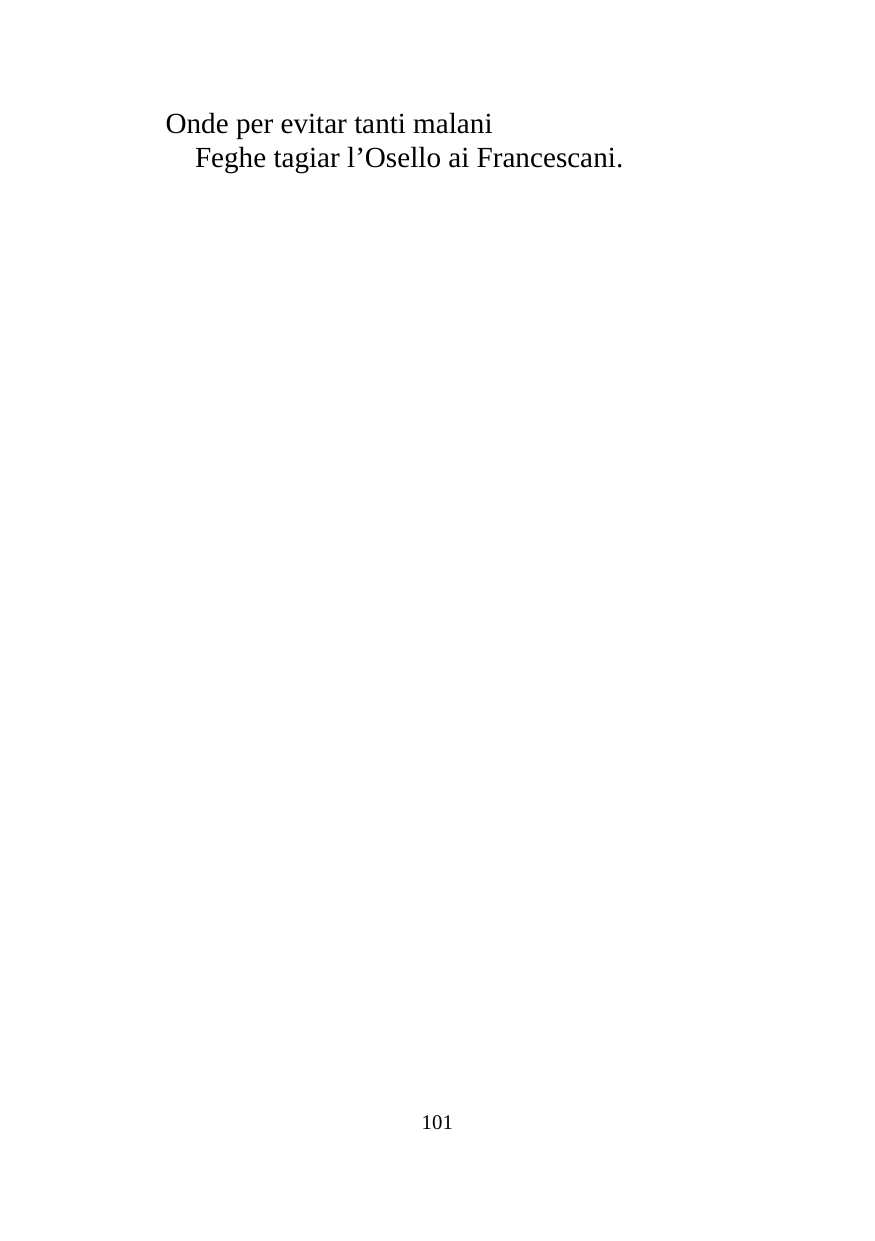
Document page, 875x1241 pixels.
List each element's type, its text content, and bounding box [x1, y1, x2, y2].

text Onde per evitar tanti malani Feghe tagiar l’Osello ai Francescani. [165, 106, 768, 173]
